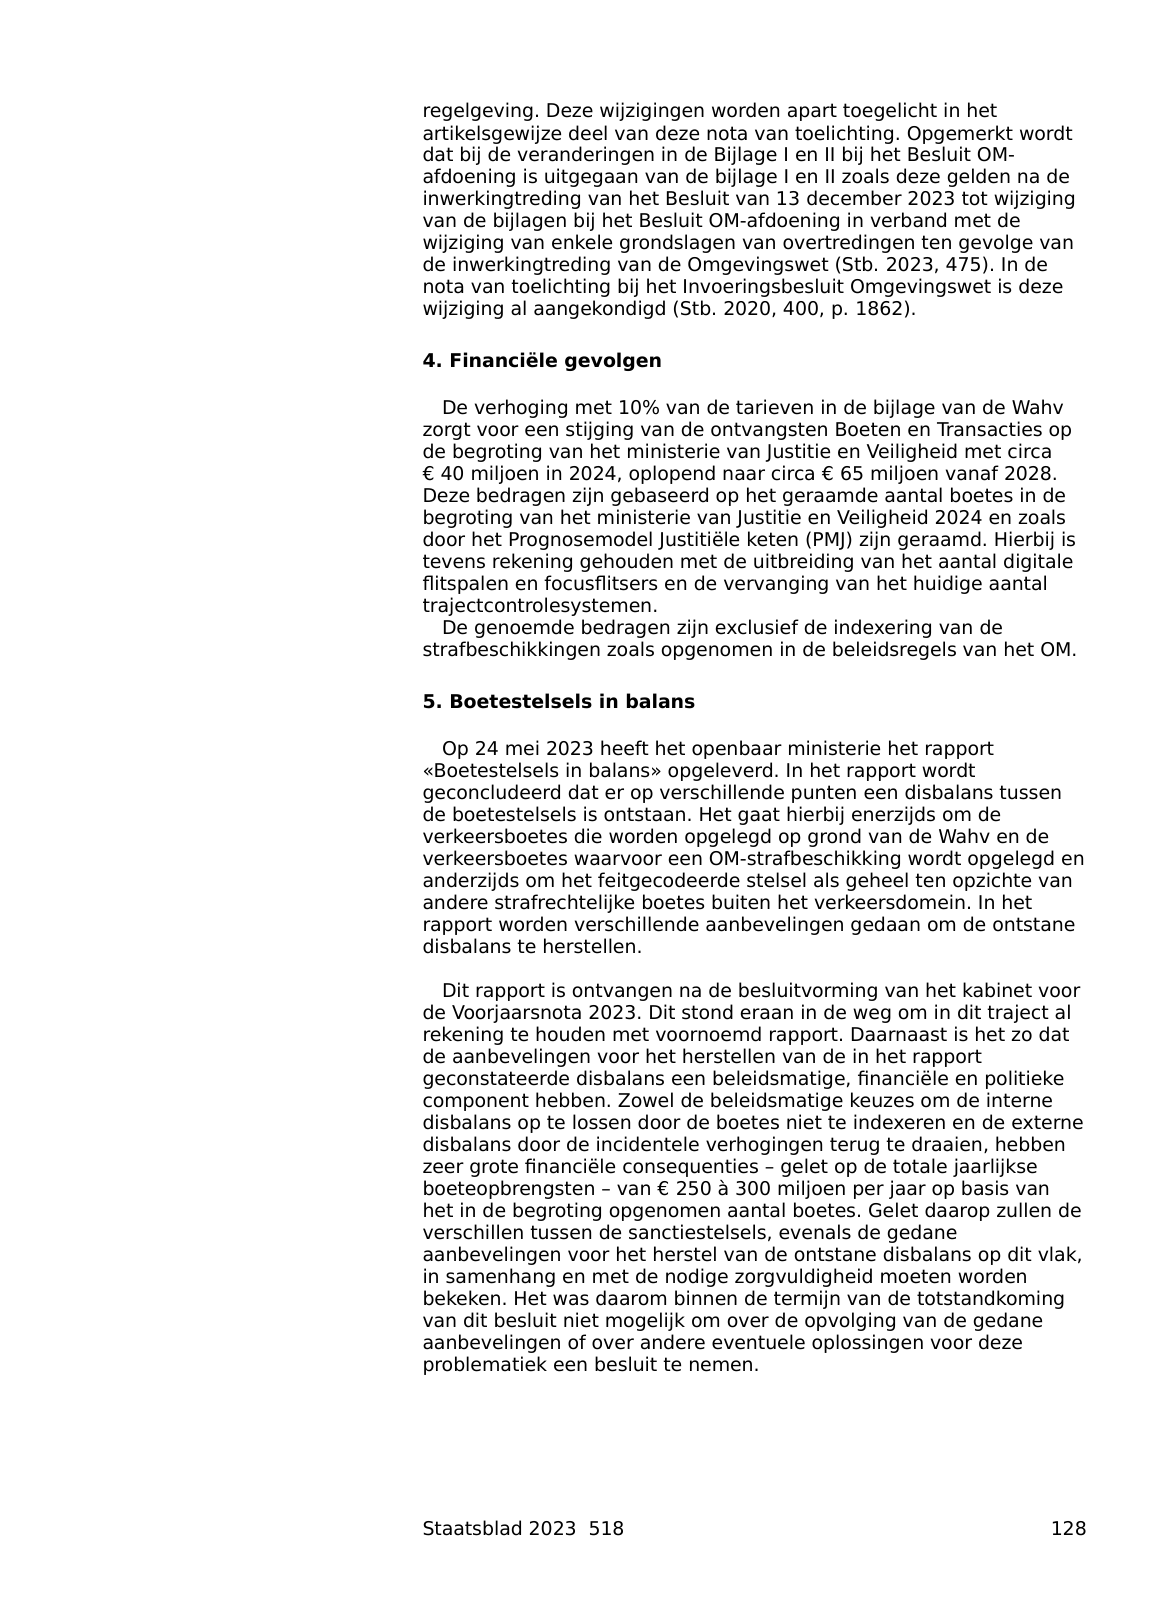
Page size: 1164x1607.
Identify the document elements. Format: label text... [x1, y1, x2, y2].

text De verhoging met 10% van de tarieven in de bijlage van de Wahv zorgt voor een stijging van de ontvangsten Boeten en Transacties op de begroting van het ministerie van Justitie en Veiligheid met circa € 40 miljoen in 2024, oplopend naar circa € 65 miljoen vanaf 2028. Deze bedragen zijn gebaseerd op het geraamde aantal boetes in de begroting van het ministerie van Justitie en Veiligheid 2024 en zoals door het Prognosemodel Justitiële keten (PMJ) zijn geraamd. Hierbij is tevens rekening gehouden met de uitbreiding van het aantal digitale flitspalen en focusflitsers en de vervanging van het huidige aantal trajectcontrolesystemen. [422, 397, 1087, 617]
text Op 24 mei 2023 heeft het openbaar ministerie het rapport «Boetestelsels in balans» opgeleverd. In het rapport wordt geconcludeerd dat er op verschillende punten een disbalans tussen de boetestelsels is ontstaan. Het gaat hierbij enerzijds om de verkeersboetes die worden opgelegd op grond van de Wahv en de verkeersboetes waarvoor een OM-strafbeschikking wordt opgelegd en anderzijds om het feitgecodeerde stelsel als geheel ten opzichte van andere strafrechtelijke boetes buiten het verkeersdomein. In het rapport worden verschillende aanbevelingen gedaan om de ontstane disbalans te herstellen. [422, 738, 1087, 958]
text Dit rapport is ontvangen na de besluitvorming van het kabinet voor de Voorjaarsnota 2023. Dit stond eraan in de weg om in dit traject al rekening te houden met voornoemd rapport. Daarnaast is het zo dat de aanbevelingen voor het herstellen van de in het rapport geconstateerde disbalans een beleidsmatige, financiële en politieke component hebben. Zowel de beleidsmatige keuzes om de interne disbalans op te lossen door de boetes niet te indexeren en de externe disbalans door de incidentele verhogingen terug te draaien, hebben zeer grote financiële consequenties – gelet op de totale jaarlijkse boeteopbrengsten – van € 250 à 300 miljoen per jaar op basis van het in de begroting opgenomen aantal boetes. Gelet daarop zullen de verschillen tussen de sanctiestelsels, evenals de gedane aanbevelingen voor het herstel van de ontstane disbalans op dit vlak, in samenhang en met de nodige zorgvuldigheid moeten worden bekeken. Het was daarom binnen de termijn van de totstandkoming van dit besluit niet mogelijk om over de opvolging van de gedane aanbevelingen of over andere eventuele oplossingen voor deze problematiek een besluit te nemen. [422, 980, 1087, 1376]
subtitle 4. Financiële gevolgen [422, 350, 1087, 372]
text De genoemde bedragen zijn exclusief de indexering van de strafbeschikkingen zoals opgenomen in de beleidsregels van het OM. [422, 617, 1087, 661]
subtitle 5. Boetestelsels in balans [422, 691, 1087, 713]
text regelgeving. Deze wijzigingen worden apart toegelicht in het artikelsgewijze deel van deze nota van toelichting. Opgemerkt wordt dat bij de veranderingen in de Bijlage I en II bij het Besluit OM-afdoening is uitgegaan van de bijlage I en II zoals deze gelden na de inwerkingtreding van het Besluit van 13 december 2023 tot wijziging van de bijlagen bij het Besluit OM-afdoening in verband met de wijziging van enkele grondslagen van overtredingen ten gevolge van de inwerkingtreding van de Omgevingswet (Stb. 2023, 475). In de nota van toelichting bij het Invoeringsbesluit Omgevingswet is deze wijziging al aangekondigd (Stb. 2020, 400, p. 1862). [422, 100, 1087, 320]
